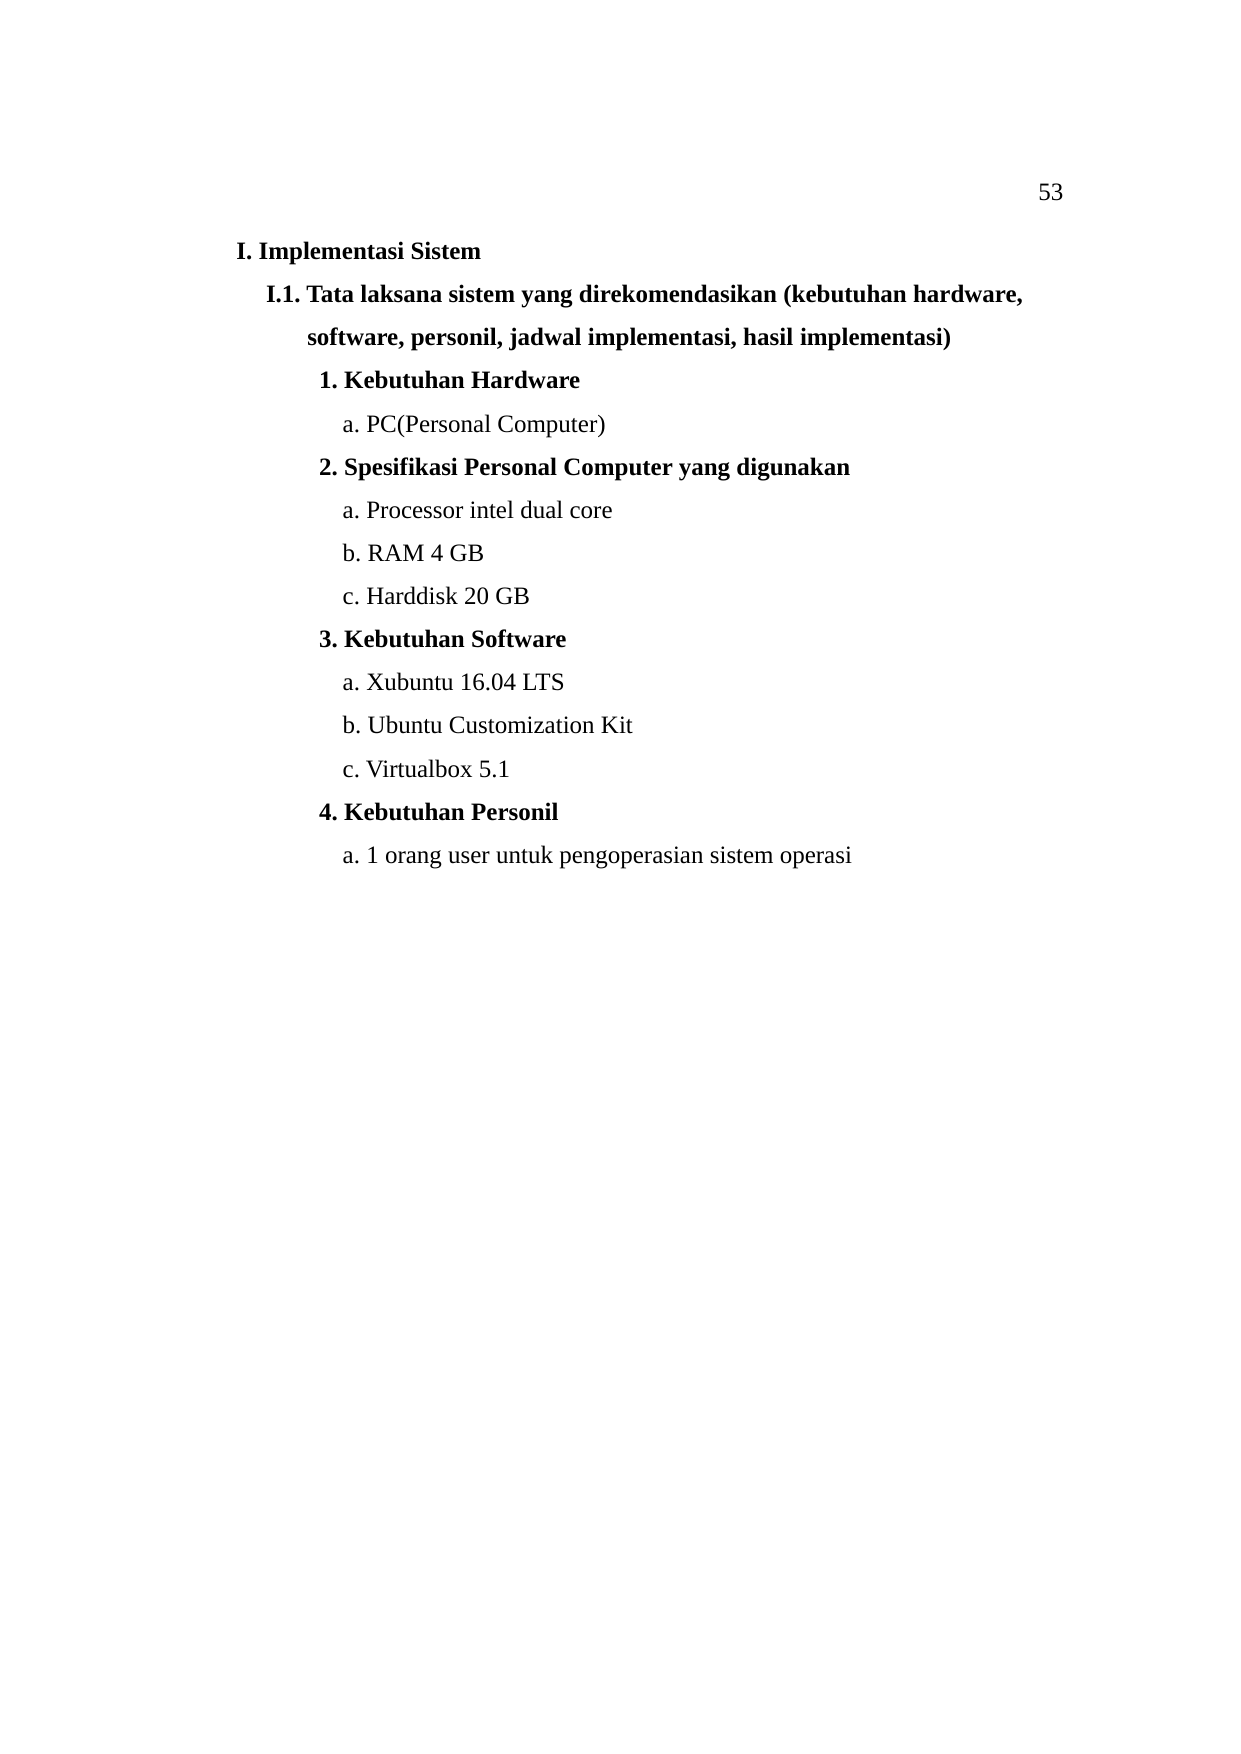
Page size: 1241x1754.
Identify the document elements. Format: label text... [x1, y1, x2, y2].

text c. Virtualbox 5.1 [342, 754, 1063, 782]
text c. Harddisk 20 GB [342, 581, 1063, 610]
text 3. Kebutuhan Software [319, 624, 1063, 653]
text a. Xubuntu 16.04 LTS [342, 667, 1063, 696]
text 4. Kebutuhan Personil [319, 797, 1063, 826]
text I.1. Tata laksana sistem yang direkomendasikan (kebutuhan hardware, software, personil, jadwal implementasi, hasil implementasi) [266, 279, 1063, 351]
text a. 1 orang user untuk pengoperasian sistem operasi [342, 840, 1063, 869]
text 1. Kebutuhan Hardware [319, 366, 1063, 394]
text a. Processor intel dual core [342, 495, 1063, 524]
text I. Implementasi Sistem [236, 236, 1063, 265]
text b. Ubuntu Customization Kit [342, 711, 1063, 739]
text 2. Spesifikasi Personal Computer yang digunakan [319, 452, 1063, 481]
text a. PC(Personal Computer) [342, 409, 1063, 437]
text b. RAM 4 GB [342, 538, 1063, 567]
